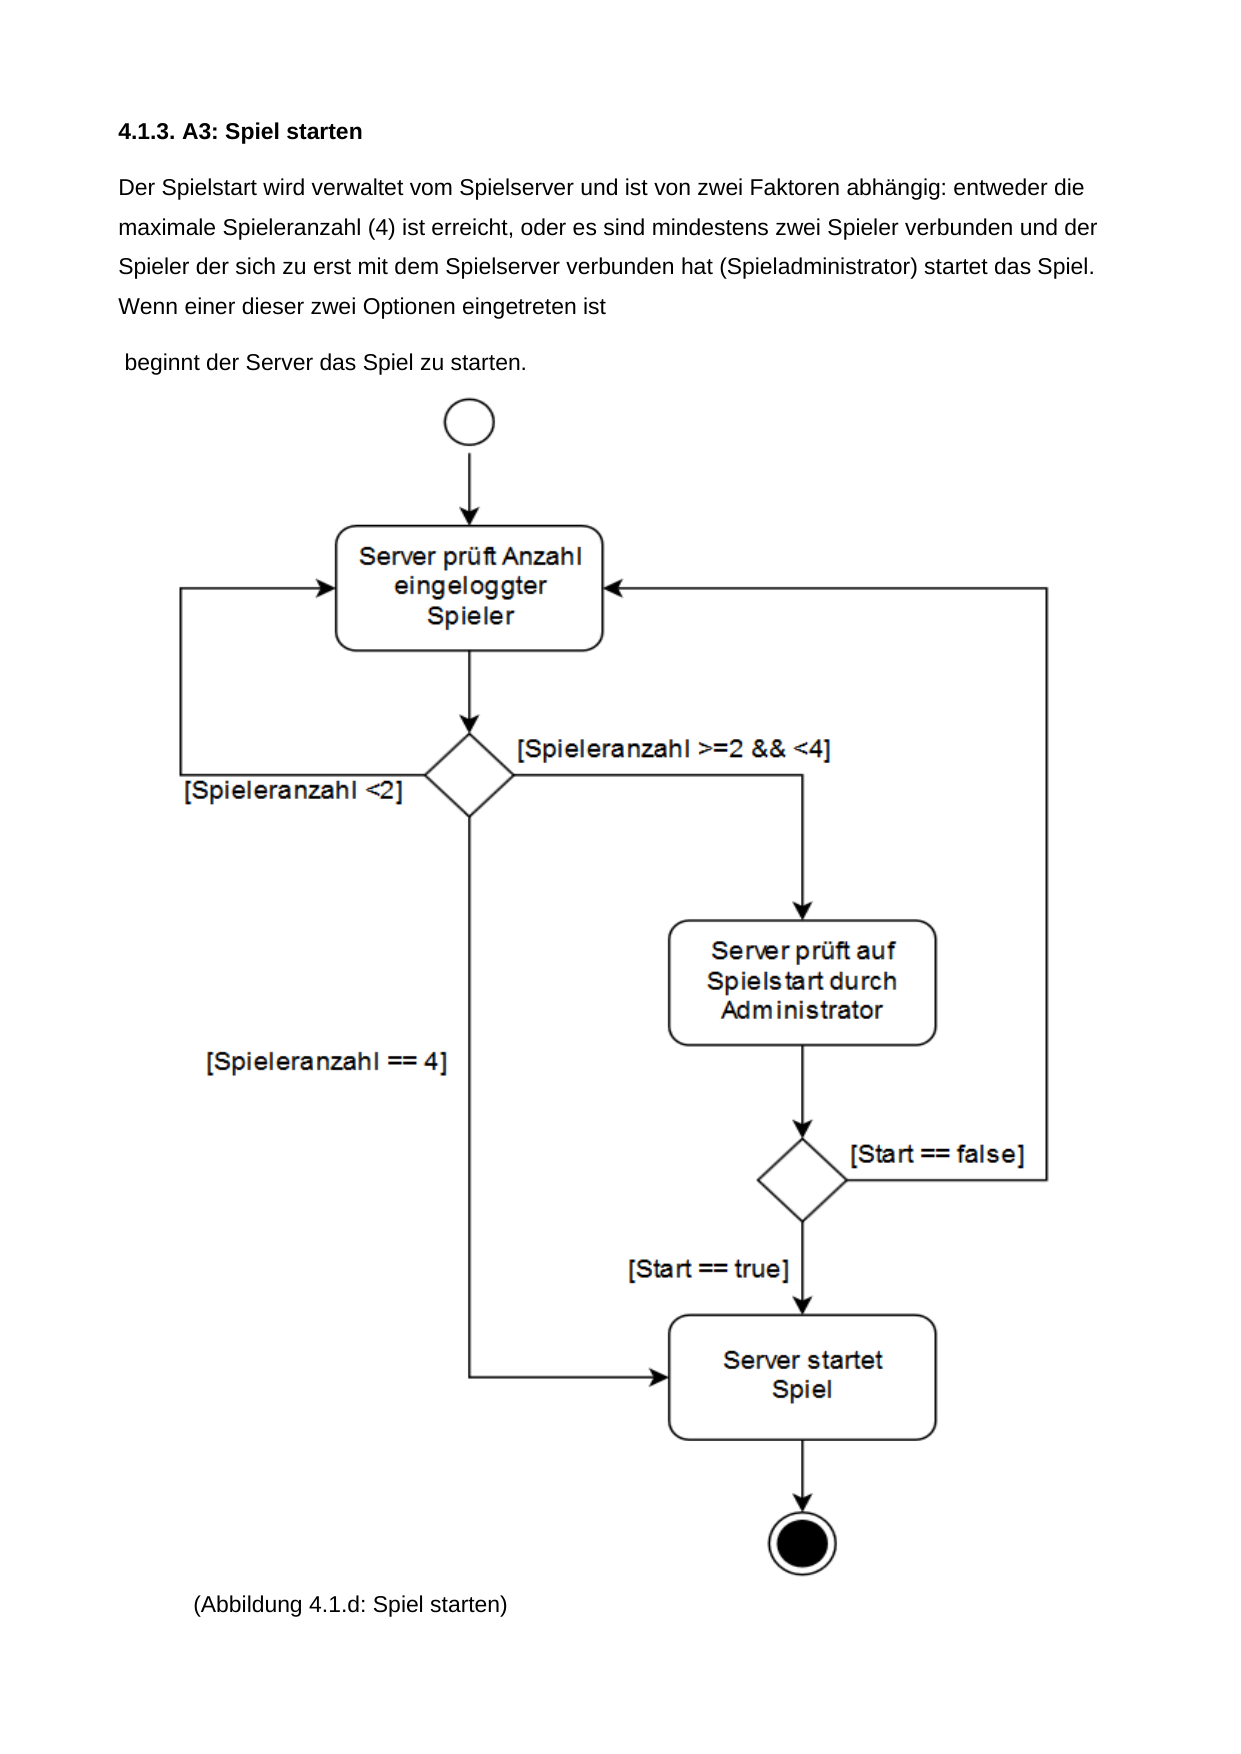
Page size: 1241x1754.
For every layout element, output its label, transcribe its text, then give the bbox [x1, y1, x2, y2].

text Der Spielstart wird verwaltet vom Spielserver und ist von zwei Faktoren abhängig: entweder die maximale Spieleranzahl (4) ist erreicht, oder es sind mindestens zwei Spieler verbunden und der Spieler der sich zu erst mit dem Spielserver verbunden hat (Spieladministrator) startet das Spiel. Wenn einer dieser zwei Optionen eingetreten ist [118, 174, 1122, 319]
text 4.1.3. A3: Spiel starten [118, 118, 1122, 144]
text beginnt der Server das Spiel zu starten. [118, 349, 1122, 375]
text (Abbildung 4.1.d: Spiel starten) [118, 405, 1122, 1617]
